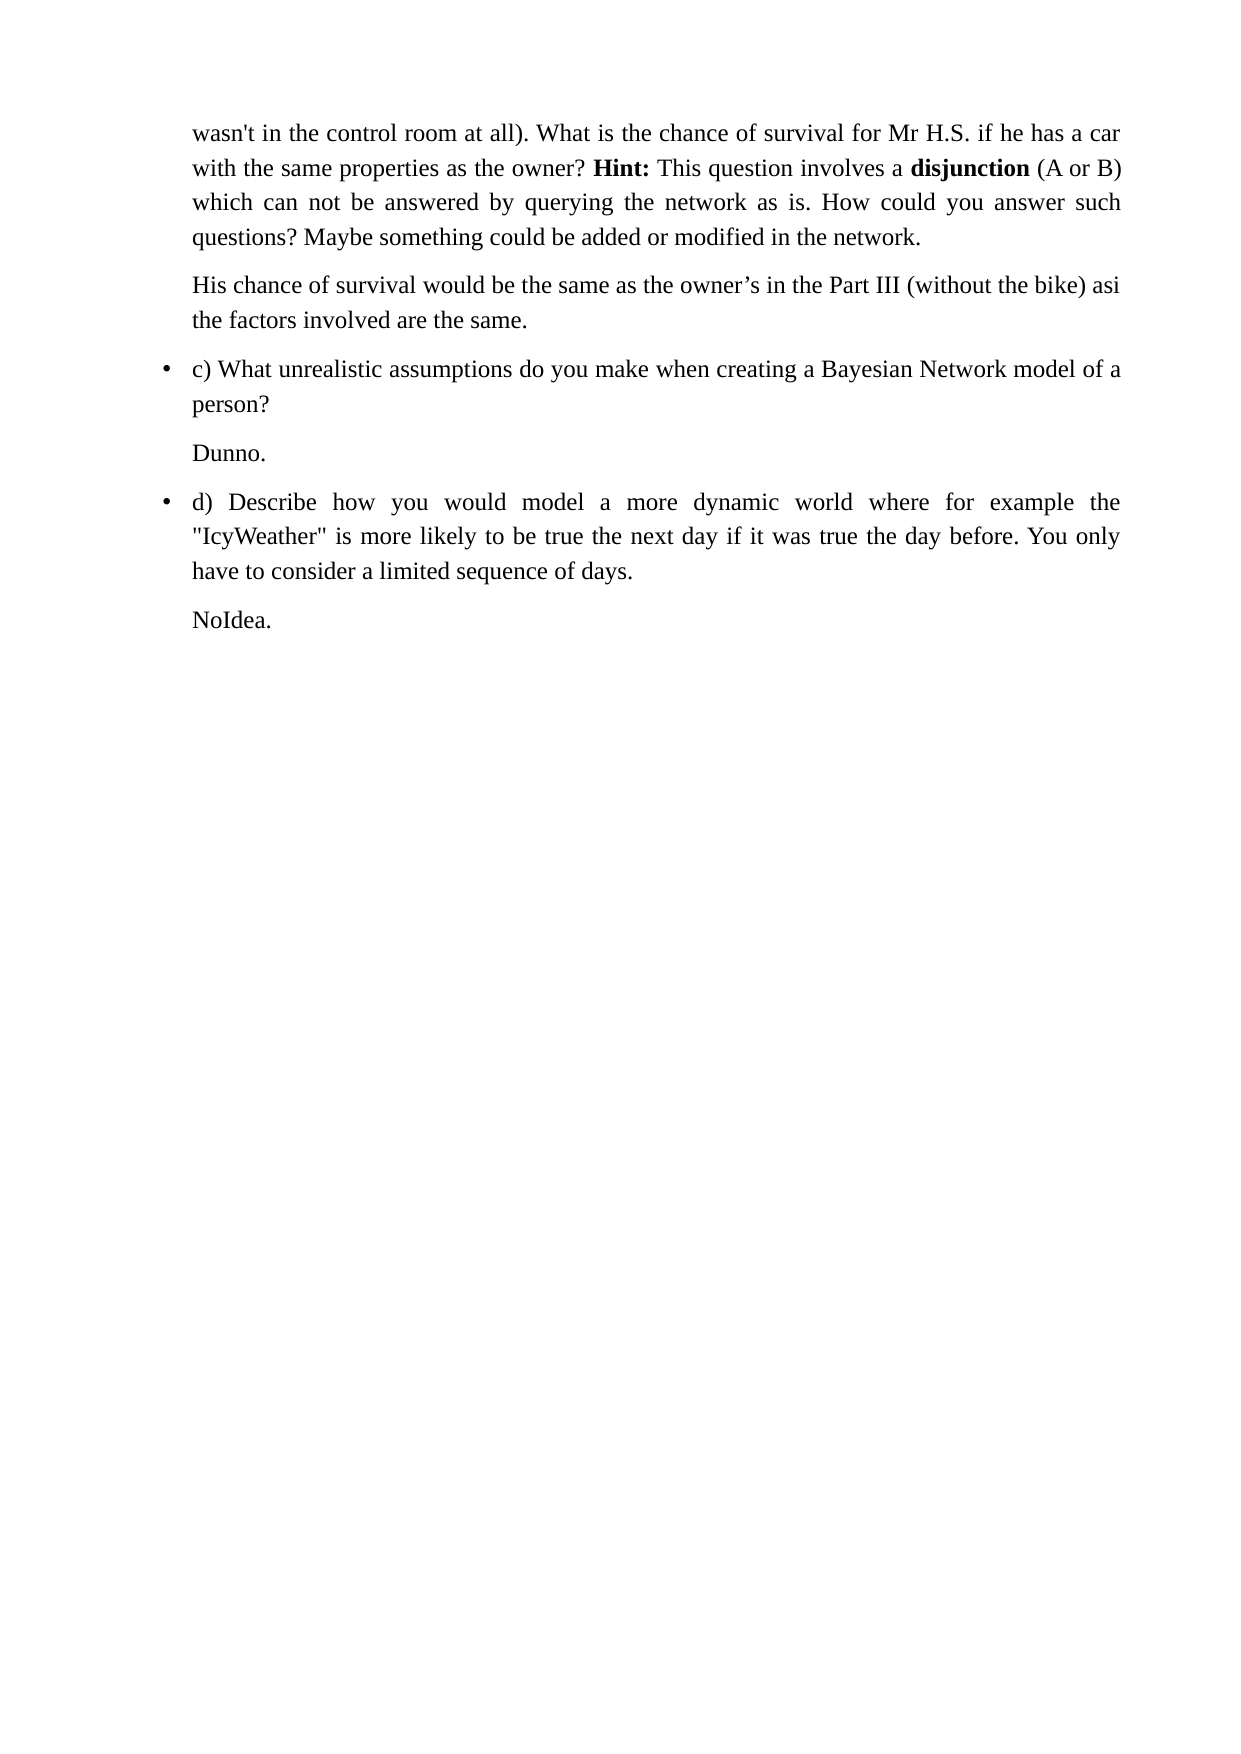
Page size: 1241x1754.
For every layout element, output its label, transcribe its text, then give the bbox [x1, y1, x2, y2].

list NoIdea. [162, 605, 1122, 633]
list Dunno. [162, 438, 1122, 466]
list d) Describe how you would model a more dynamic world where for example the "IcyWeather" is more likely to be true the next day if it was true the day before. You only have to consider a limited sequence of days. [162, 487, 1122, 584]
list His chance of survival would be the same as the owner’s in the Part III (without the bike) asi the factors involved are the same. [162, 271, 1122, 334]
list c) What unrealistic assumptions do you make when creating a Bayesian Network model of a person? [162, 354, 1122, 417]
list wasn't in the control room at all). What is the chance of survival for Mr H.S. if he has a car with the same properties as the owner? Hint: This question involves a disjunction (A or B) which can not be answered by querying the network as is. How could you answer such questions? Maybe something could be added or modified in the network. [162, 118, 1122, 250]
